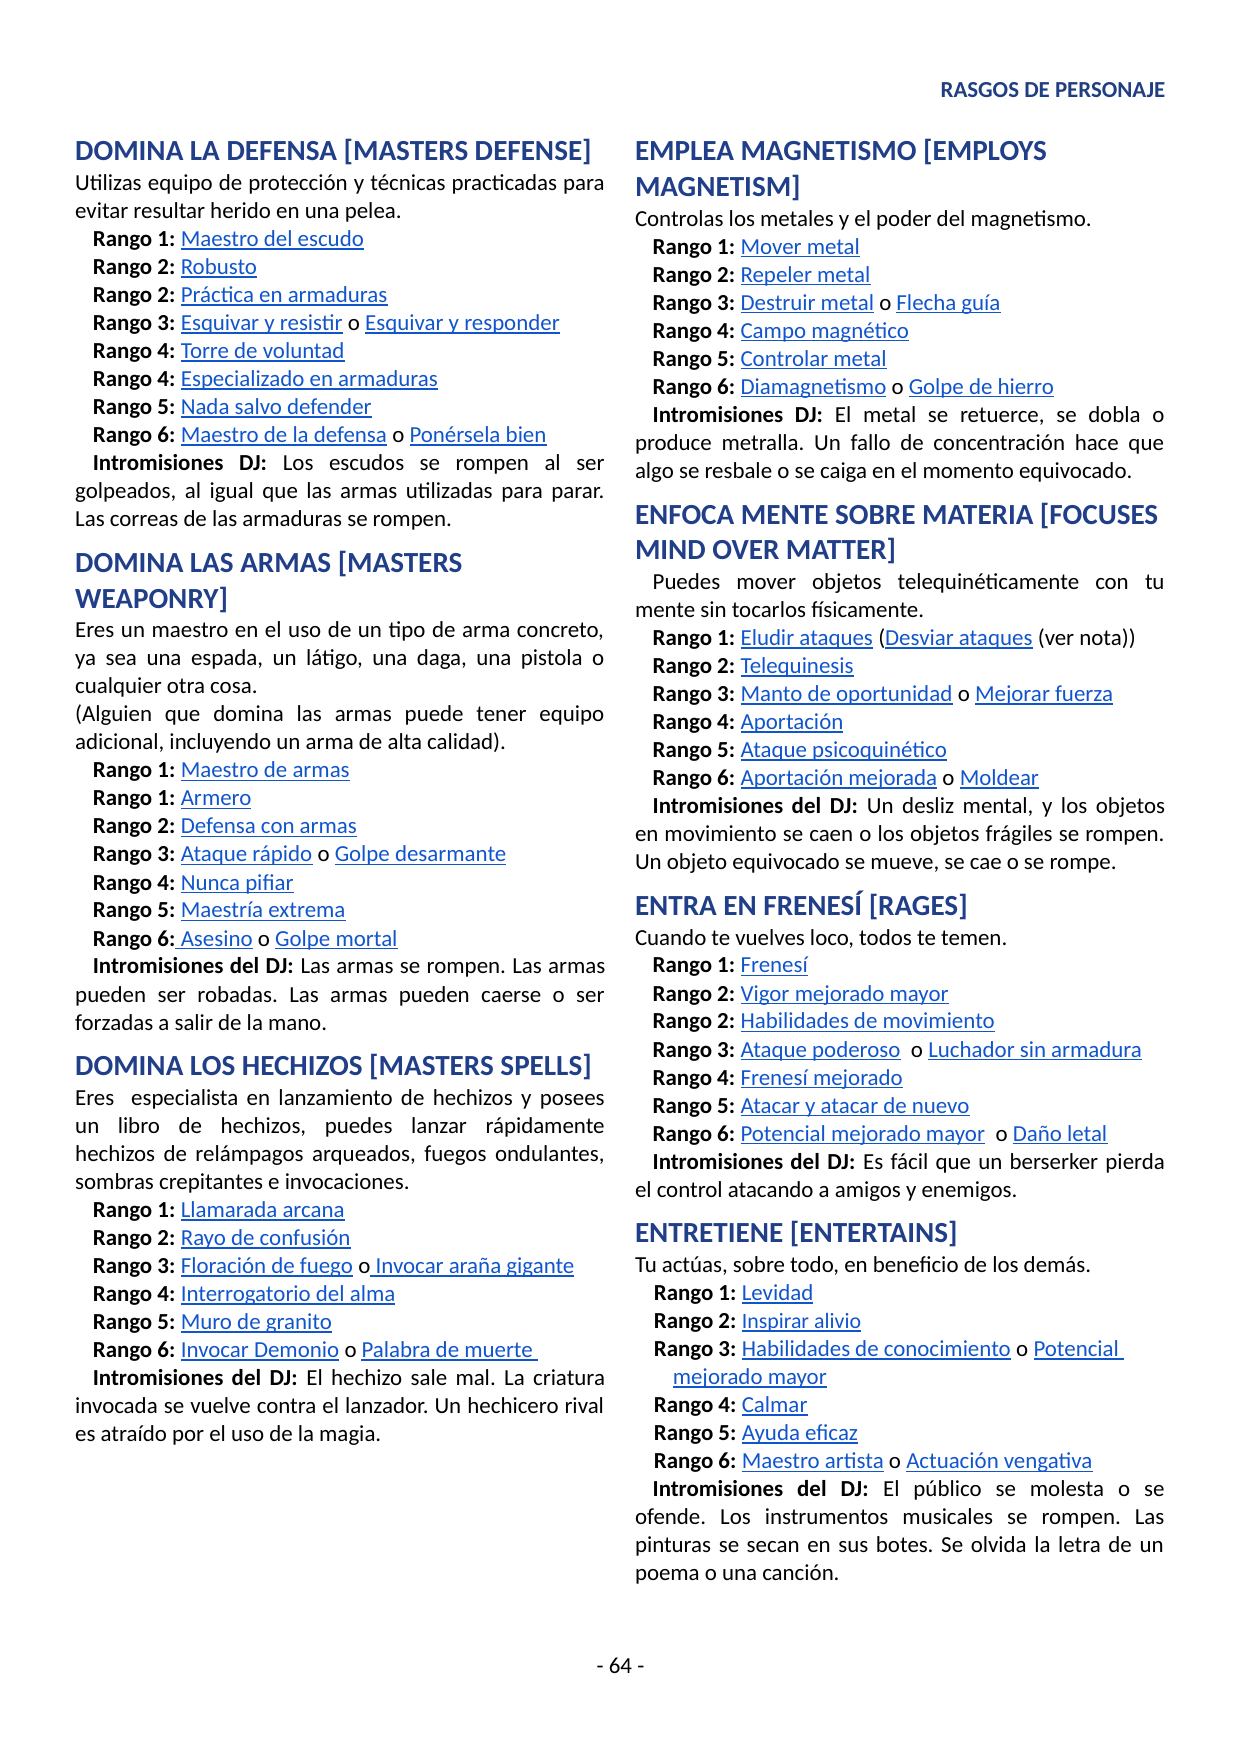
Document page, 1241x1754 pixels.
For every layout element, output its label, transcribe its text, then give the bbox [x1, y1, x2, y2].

text Rango 2: Vigor mejorado mayor [635, 979, 1165, 1007]
text Controlas los metales y el poder del magnetismo. [635, 204, 1165, 232]
text Rango 5: Nada salvo defender [75, 392, 605, 420]
subtitle Domina la defensa [Masters Defense] [75, 132, 605, 168]
text Intromisiones DJ: El metal se retuerce, se dobla o produce metralla. Un fallo de concentración hace que algo se resbale o se caiga en el momento equivocado. [635, 400, 1165, 484]
text Rango 2: Rayo de confusión [75, 1223, 605, 1251]
subtitle Emplea magnetismo [Employs Magnetism] [635, 132, 1165, 204]
text Puedes mover objetos telequinéticamente con tu mente sin tocarlos físicamente. [635, 567, 1165, 623]
text Rango 5: Ayuda eficaz [654, 1418, 1165, 1446]
text Rango 4: Calmar [654, 1390, 1165, 1418]
text Rango 5: Muro de granito [75, 1307, 605, 1335]
text Rango 6: Asesino o Golpe mortal [75, 924, 605, 952]
text Rango 1: Llamarada arcana [75, 1195, 605, 1223]
text Tu actúas, sobre todo, en beneficio de los demás. [635, 1250, 1165, 1278]
text Intromisiones del DJ: El público se molesta o se ofende. Los instrumentos musicales se rompen. Las pinturas se secan en sus botes. Se olvida la letra de un poema o una canción. [635, 1474, 1165, 1586]
text Rango 2: Repeler metal [635, 260, 1165, 288]
text Rango 5: Maestría extrema [75, 896, 605, 924]
text Rango 4: Nunca pifiar [75, 868, 605, 896]
text Intromisiones del DJ: El hechizo sale mal. La criatura invocada se vuelve contra el lanzador. Un hechicero rival es atraído por el uso de la magia. [75, 1363, 605, 1447]
text Rango 3: Floración de fuego o Invocar araña gigante [75, 1251, 605, 1279]
text Rango 1: Levidad [654, 1278, 1165, 1306]
text Rango 5: Atacar y atacar de nuevo [635, 1091, 1165, 1119]
text Rango 2: Inspirar alivio [654, 1306, 1165, 1334]
text Rango 6: Aportación mejorada o Moldear [635, 763, 1165, 791]
subtitle Enfoca mente sobre materia [Focuses Mind Over Matter] [635, 496, 1165, 567]
text Rango 4: Campo magnético [635, 316, 1165, 344]
text Rango 6: Maestro artista o Actuación vengativa [654, 1446, 1165, 1474]
text Rango 2: Habilidades de movimiento [635, 1007, 1165, 1035]
text Eres un maestro en el uso de un tipo de arma concreto, ya sea una espada, un látigo, una daga, una pistola o cualquier otra cosa. [75, 615, 605, 699]
text Rango 2: Telequinesis [635, 651, 1165, 679]
text Rango 1: Maestro de armas [75, 756, 605, 783]
text Rango 6: Maestro de la defensa o Ponérsela bien [75, 420, 605, 448]
text (Alguien que domina las armas puede tener equipo adicional, incluyendo un arma de alta calidad). [75, 699, 605, 756]
text Rango 1: Mover metal [635, 232, 1165, 260]
text Rango 1: Frenesí [635, 951, 1165, 979]
text Rango 1: Maestro del escudo [75, 224, 605, 252]
text Rango 1: Armero [75, 783, 605, 812]
text Rango 3: Esquivar y resistir o Esquivar y responder [75, 308, 605, 336]
text Rango 4: Frenesí mejorado [635, 1063, 1165, 1091]
subtitle Entra en frenesí [Rages] [635, 887, 1165, 923]
text Intromisiones del DJ: Las armas se rompen. Las armas pueden ser robadas. Las armas pueden caerse o ser forzadas a salir de la mano. [75, 952, 605, 1036]
subtitle Domina las armas [Masters Weaponry] [75, 544, 605, 615]
text Rango 4: Torre de voluntad [75, 336, 605, 364]
text Intromisiones del DJ: Un desliz mental, y los objetos en movimiento se caen o los objetos frágiles se rompen. Un objeto equivocado se mueve, se cae o se rompe. [635, 791, 1165, 875]
subtitle Entretiene [Entertains] [635, 1214, 1165, 1250]
text Rango 6: Invocar Demonio o Palabra de muerte [75, 1335, 605, 1363]
text Rango 3: Ataque rápido o Golpe desarmante [75, 839, 605, 868]
text Rango 3: Destruir metal o Flecha guía [635, 288, 1165, 316]
text Rango 5: Controlar metal [635, 344, 1165, 372]
subtitle Domina los hechizos [Masters Spells] [75, 1047, 605, 1083]
text Rango 3: Manto de oportunidad o Mejorar fuerza [635, 679, 1165, 707]
text Utilizas equipo de protección y técnicas practicadas para evitar resultar herido en una pelea. [75, 168, 605, 224]
text Intromisiones del DJ: Es fácil que un berserker pierda el control atacando a amigos y enemigos. [635, 1147, 1165, 1203]
text Rango 4: Interrogatorio del alma [75, 1279, 605, 1307]
text Rango 4: Aportación [635, 707, 1165, 735]
text Rango 2: Práctica en armaduras [75, 280, 605, 308]
text Rango 4: Especializado en armaduras [75, 364, 605, 392]
text Rango 3: Habilidades de conocimiento o Potencial mejorado mayor [654, 1334, 1165, 1390]
text Rango 2: Defensa con armas [75, 812, 605, 839]
text Eres especialista en lanzamiento de hechizos y posees un libro de hechizos, puedes lanzar rápidamente hechizos de relámpagos arqueados, fuegos ondulantes, sombras crepitantes e invocaciones. [75, 1083, 605, 1195]
text Rango 6: Potencial mejorado mayor o Daño letal [635, 1119, 1165, 1147]
text Rango 1: Eludir ataques (Desviar ataques (ver nota)) [635, 623, 1165, 651]
text Intromisiones DJ: Los escudos se rompen al ser golpeados, al igual que las armas utilizadas para parar. Las correas de las armaduras se rompen. [75, 448, 605, 532]
text Rango 6: Diamagnetismo o Golpe de hierro [635, 372, 1165, 400]
text Rango 5: Ataque psicoquinético [635, 735, 1165, 763]
text Rango 3: Ataque poderoso o Luchador sin armadura [635, 1035, 1165, 1063]
text Rango 2: Robusto [75, 252, 605, 280]
text Cuando te vuelves loco, todos te temen. [635, 923, 1165, 951]
